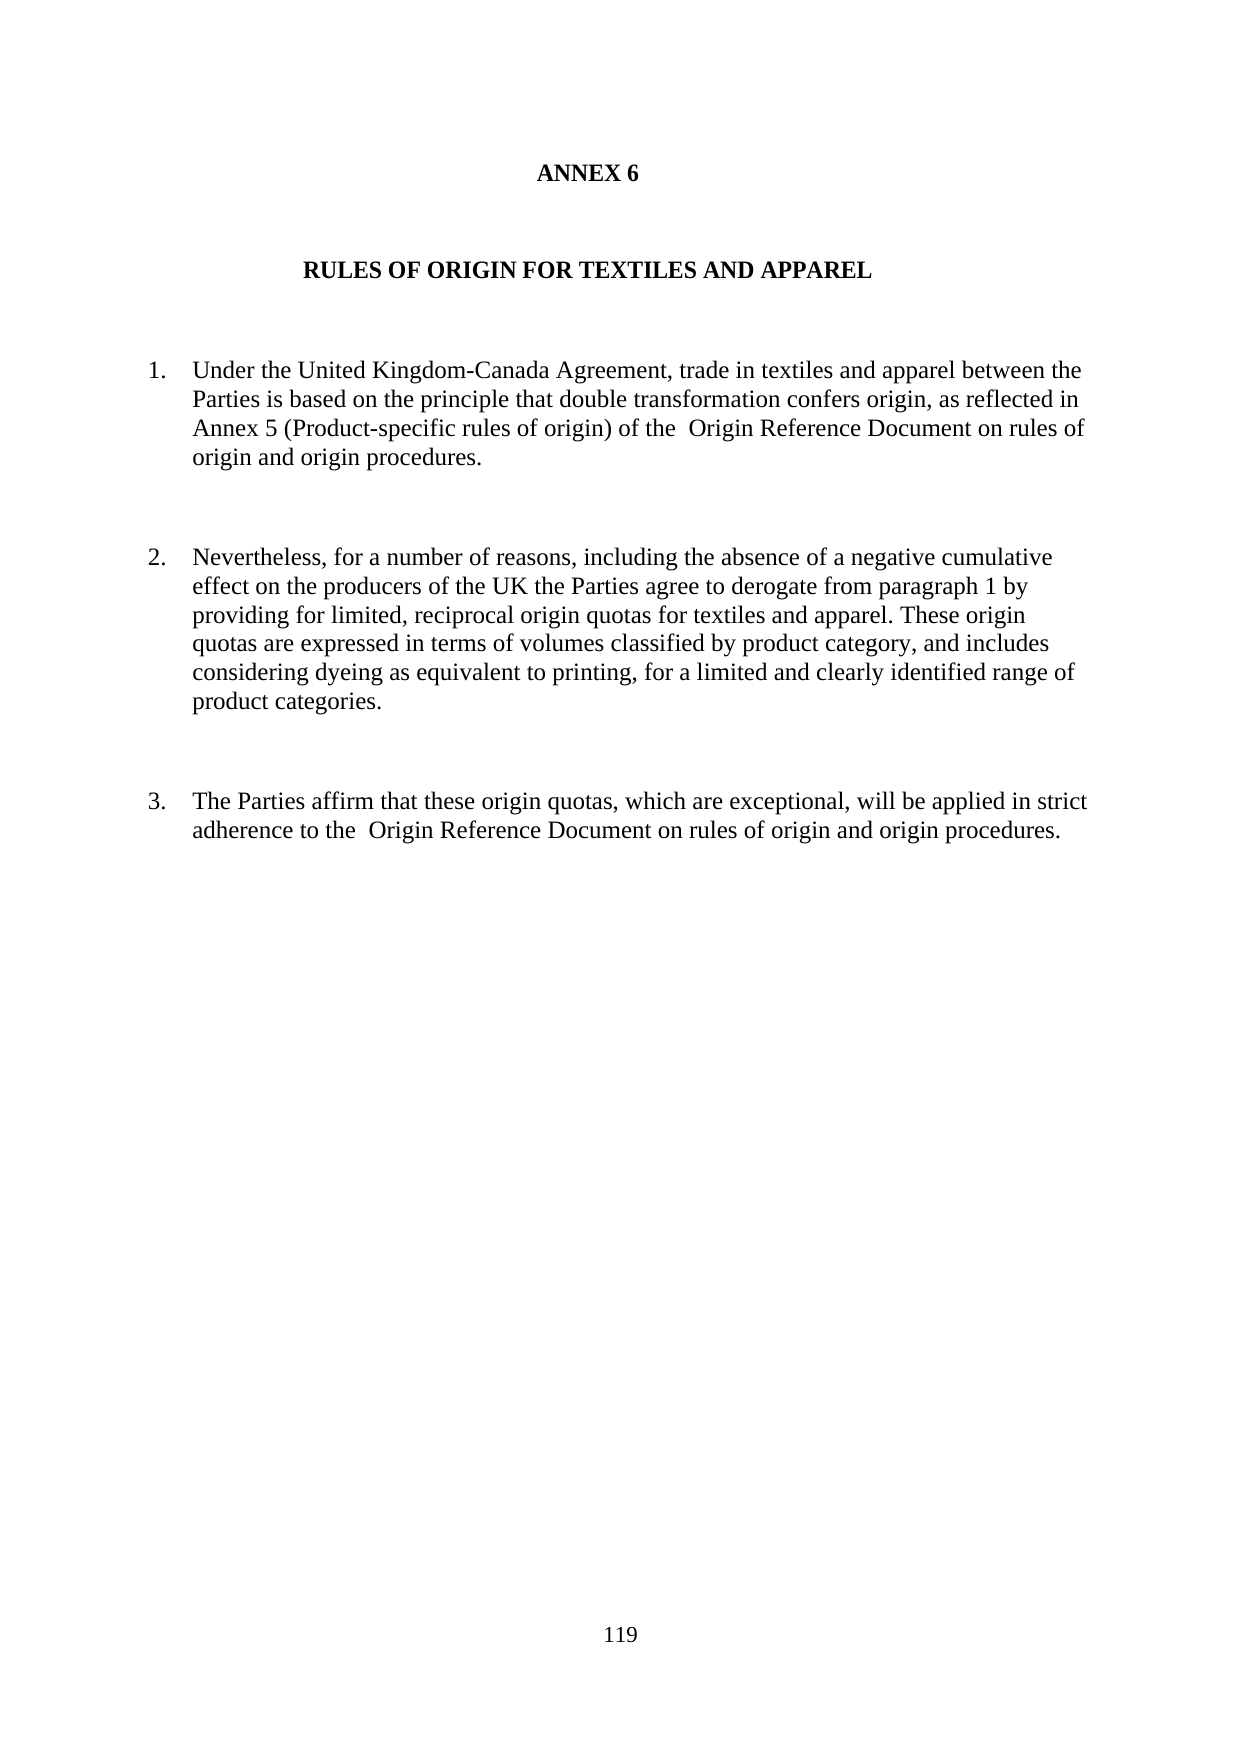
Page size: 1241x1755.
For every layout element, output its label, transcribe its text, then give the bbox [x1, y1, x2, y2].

list Under the United Kingdom-Canada Agreement, trade in textiles and apparel between the Parties is based on the principle that double transformation confers origin, as reflected in Annex 5 (Product-specific rules of origin) of the Origin Reference Document on rules of origin and origin procedures. [148, 356, 1093, 471]
text RULES OF ORIGIN FOR TEXTILES AND APPAREL [148, 257, 1028, 284]
list The Parties affirm that these origin quotas, which are exceptional, will be applied in strict adherence to the Origin Reference Document on rules of origin and origin procedures. [148, 786, 1093, 844]
list Nevertheless, for a number of reasons, including the absence of a negative cumulative effect on the producers of the UK the Parties agree to derogate from paragraph 1 by providing for limited, reciprocal origin quotas for textiles and apparel. These origin quotas are expressed in terms of volumes classified by product category, and includes considering dyeing as equivalent to printing, for a limited and clearly identified range of product categories. [148, 542, 1093, 715]
text ANNEX 6 [148, 160, 1028, 187]
